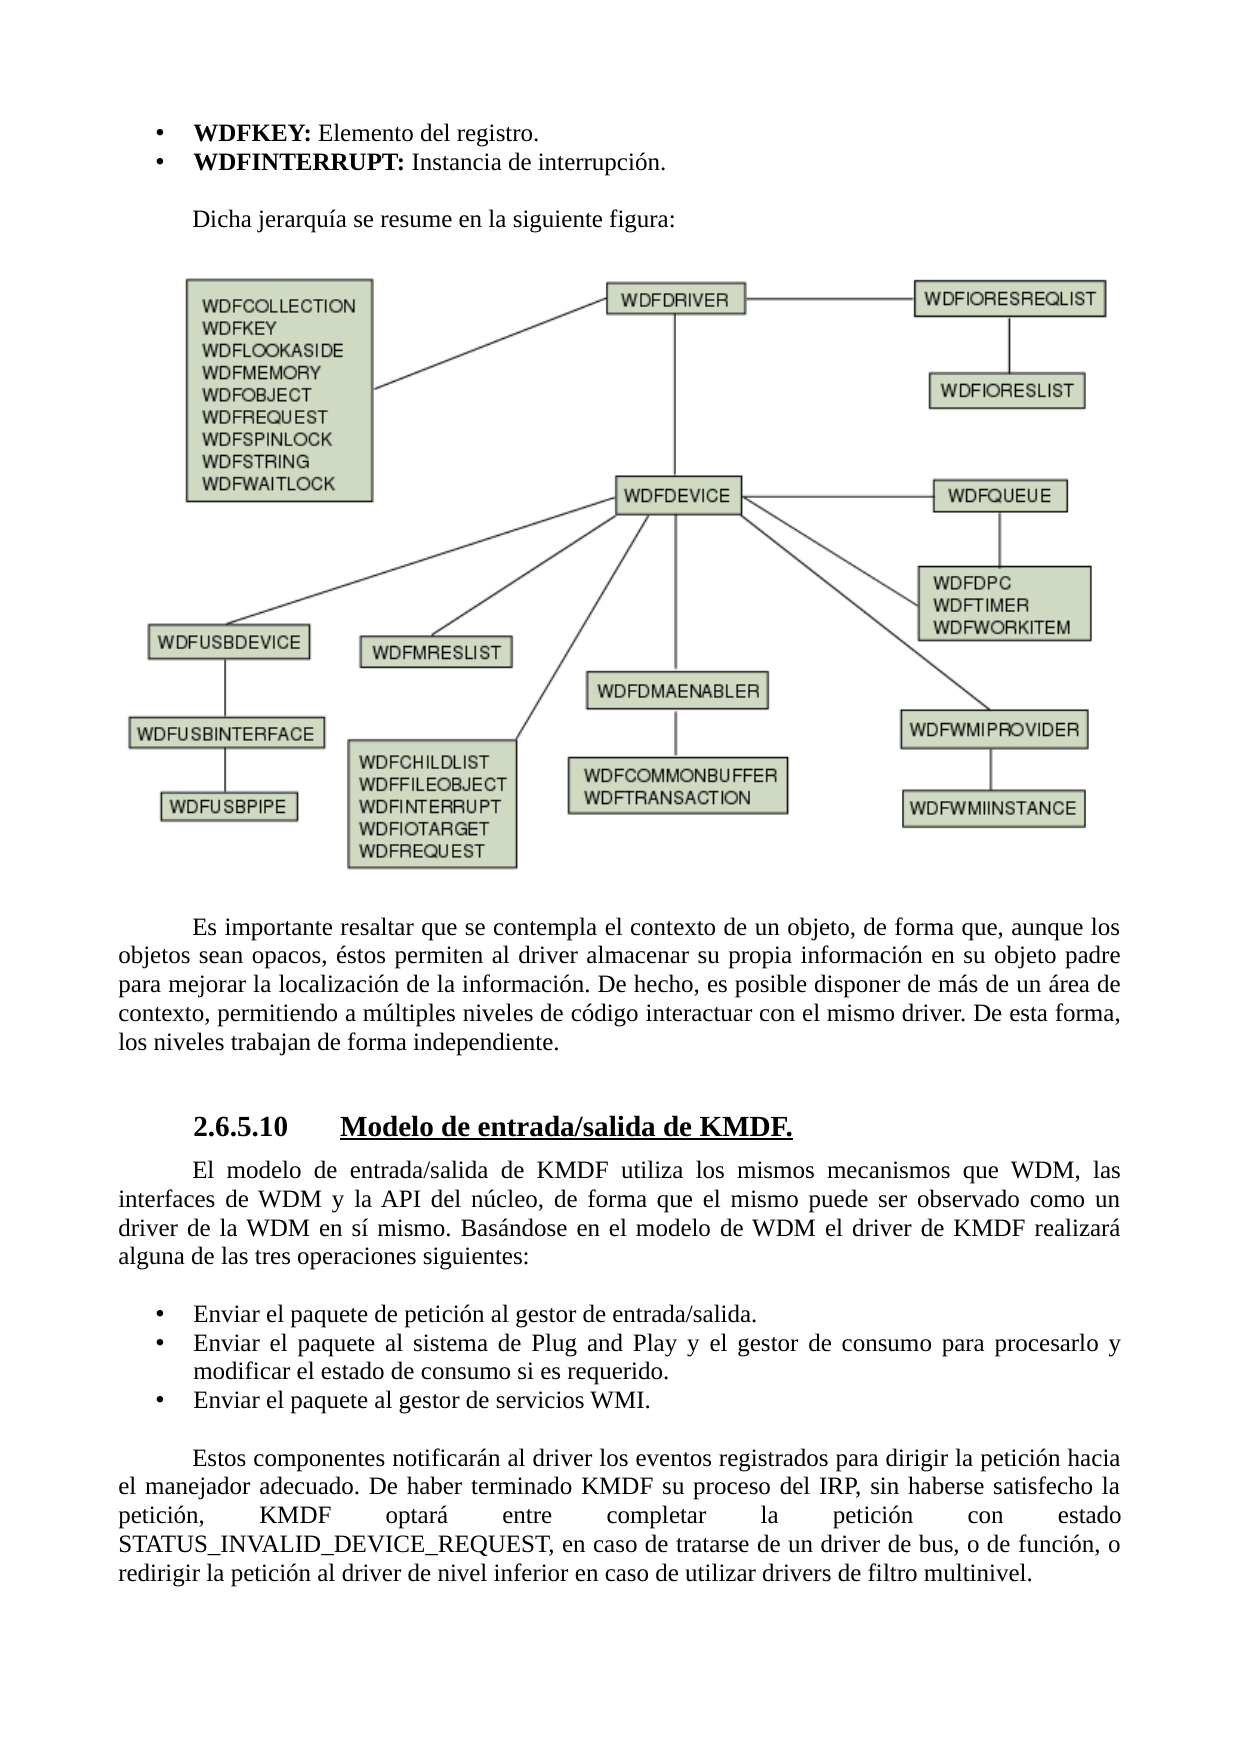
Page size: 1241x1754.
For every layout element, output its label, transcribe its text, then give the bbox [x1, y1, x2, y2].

text Dicha jerarquía se resume en la siguiente figura: [118, 204, 1122, 233]
list WDFKEY: Elemento del registro. [156, 118, 1122, 147]
text Estos componentes notificarán al driver los eventos registrados para dirigir la petición hacia el manejador adecuado. De haber terminado KMDF su proceso del IRP, sin haberse satisfecho la petición, KMDF optará entre completar la petición con estado STATUS_INVALID_DEVICE_REQUEST, en caso de tratarse de un driver de bus, o de función, o redirigir la petición al driver de nivel inferior en caso de utilizar drivers de filtro multinivel. [118, 1443, 1122, 1586]
list Enviar el paquete de petición al gestor de entrada/salida. [156, 1299, 1122, 1328]
text Es importante resaltar que se contempla el contexto de un objeto, de forma que, aunque los objetos sean opacos, éstos permiten al driver almacenar su propia información en su objeto padre para mejorar la localización de la información. De hecho, es posible disponer de más de un área de contexto, permitiendo a múltiples niveles de código interactuar con el mismo driver. De esta forma, los niveles trabajan de forma independiente. [118, 912, 1122, 1055]
list Enviar el paquete al sistema de Plug and Play y el gestor de consumo para procesarlo y modificar el estado de consumo si es requerido. [156, 1328, 1122, 1385]
subtitle Modelo de entrada/salida de KMDF. [193, 1109, 1122, 1143]
list WDFINTERRUPT: Instancia de interrupción. [156, 147, 1122, 176]
picture [118, 261, 1123, 883]
text El modelo de entrada/salida de KMDF utiliza los mismos mecanismos que WDM, las interfaces de WDM y la API del núcleo, de forma que el mismo puede ser observado como un driver de la WDM en sí mismo. Basándose en el modelo de WDM el driver de KMDF realizará alguna de las tres operaciones siguientes: [118, 1155, 1122, 1270]
list Enviar el paquete al gestor de servicios WMI. [156, 1385, 1122, 1414]
